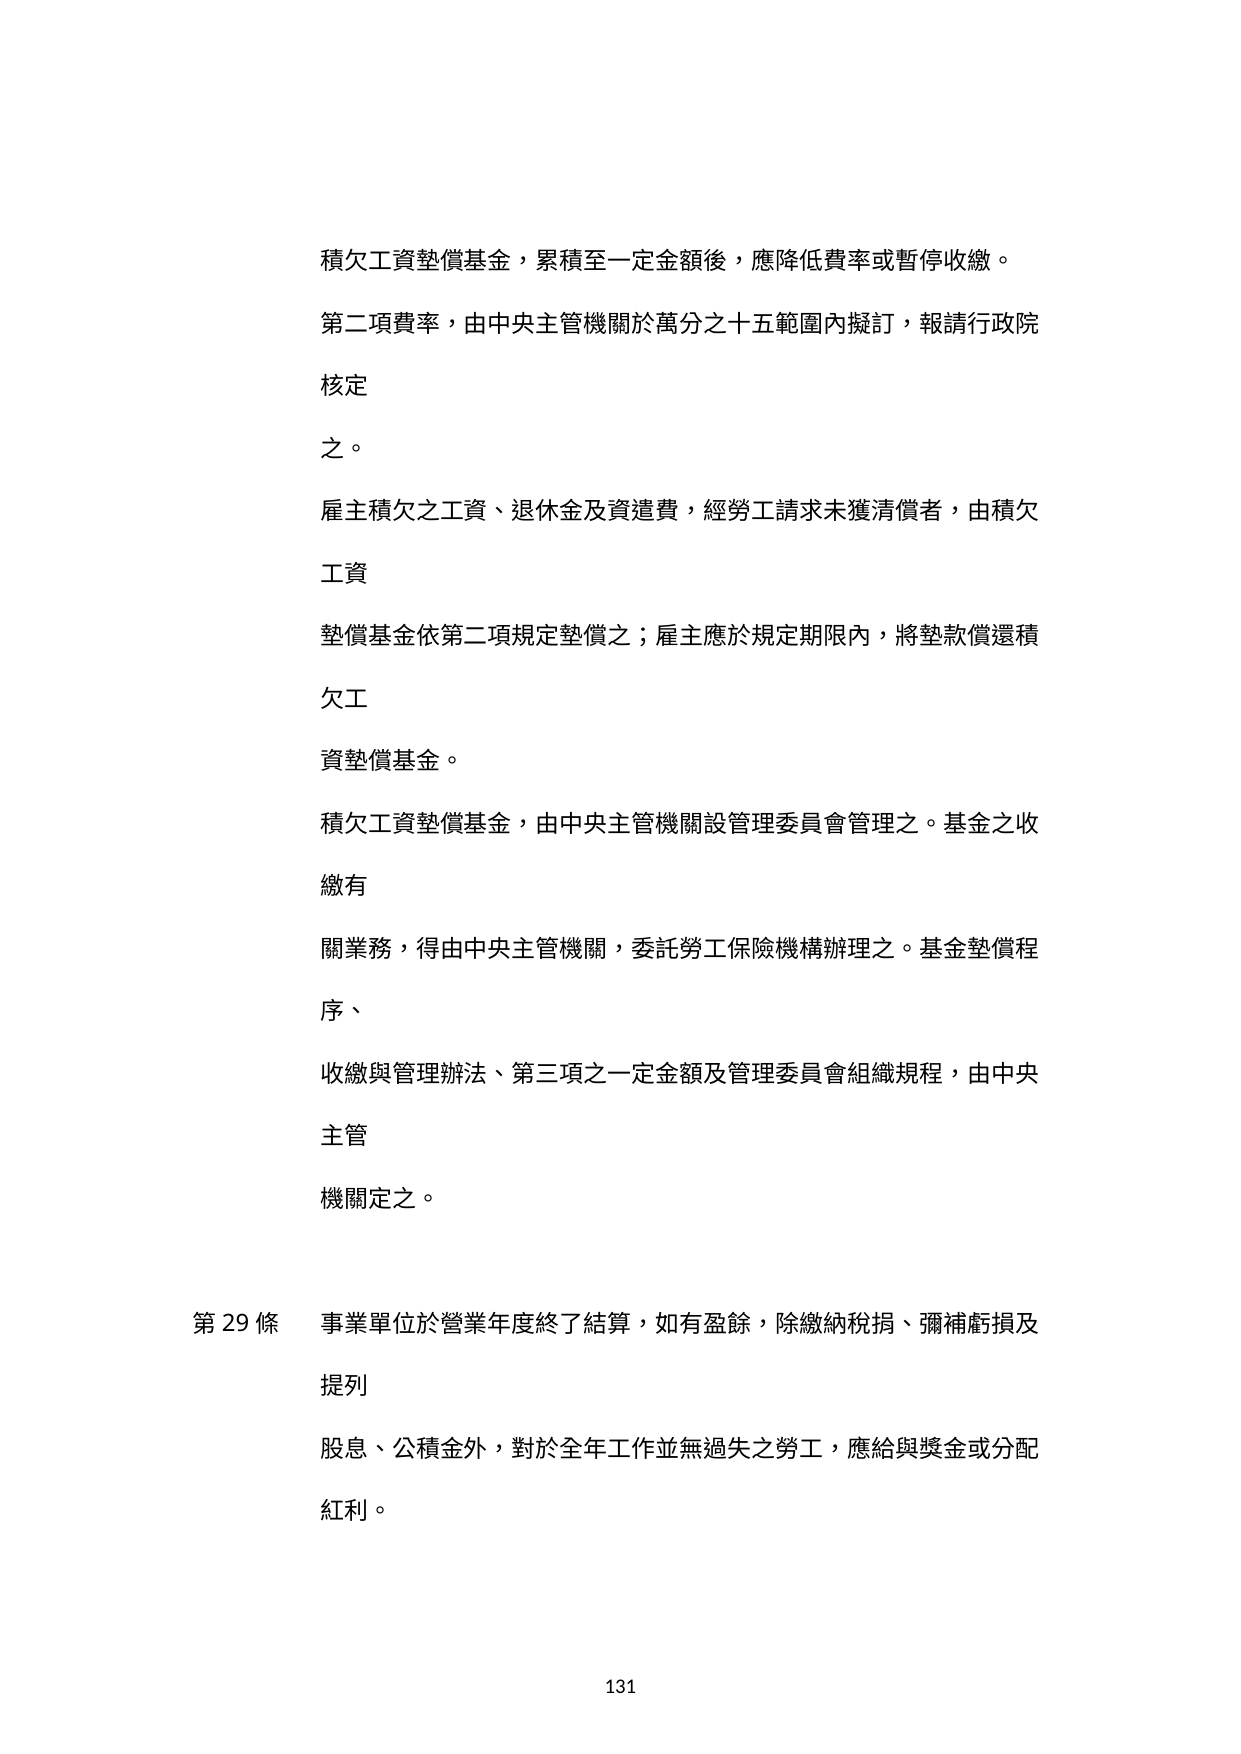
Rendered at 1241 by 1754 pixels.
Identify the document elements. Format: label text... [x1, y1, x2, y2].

table_cell 第 29 條 [188, 1222, 302, 1535]
table_cell 積欠工資墊償基金，累積至一定金額後，應降低費率或暫停收繳。 第二項費率，由中央主管機關於萬分之十五範圍內擬訂，報請行政院核定 之。 雇主積欠之工資、退休金及資遣費，經勞工請求未獲清償者，由積欠工資 墊償基金依第二項規定墊償之；雇主應於規定期限內，將墊款償還積欠工 資墊償基金。 積欠工資墊償基金，由中央主管機關設管理委員會管理之。基金之收繳有 關業務，得由中央主管機關，委託勞工保險機構辦理之。基金墊償程序、 收繳與管理辦法、第三項之一定金額及管理委員會組織規程，由中央主管 機關定之。 [315, 155, 1053, 1222]
table_cell 事業單位於營業年度終了結算，如有盈餘，除繳納稅捐、彌補虧損及提列 股息、公積金外，對於全年工作並無過失之勞工，應給與獎金或分配紅利。 [315, 1222, 1053, 1535]
table_cell [302, 1222, 315, 1535]
table_cell [188, 155, 302, 1222]
table_cell [302, 155, 315, 1222]
